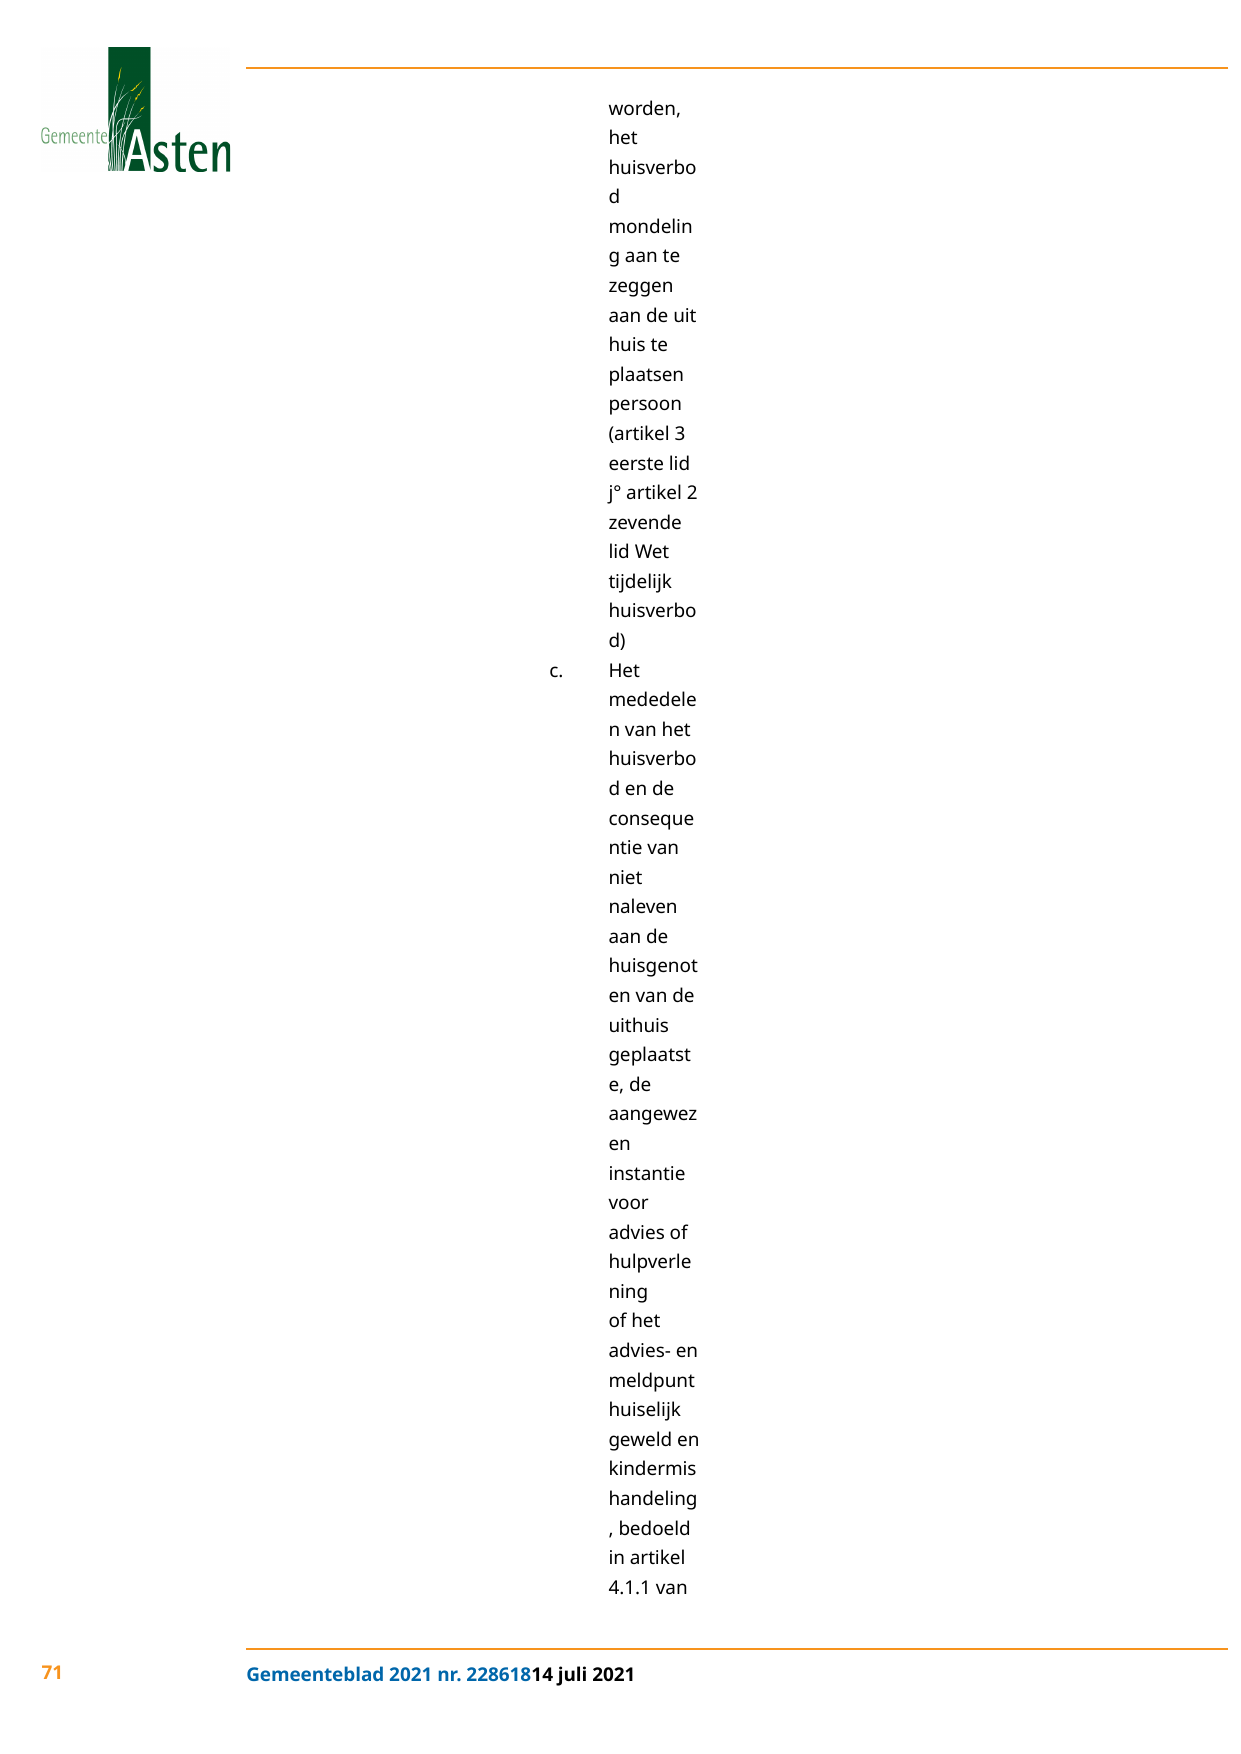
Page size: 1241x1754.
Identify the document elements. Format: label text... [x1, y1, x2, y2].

table_cell [248, 95, 398, 1600]
table_cell [850, 95, 1001, 1600]
table_cell [1001, 95, 1152, 1600]
table_cell [700, 95, 850, 1600]
table_cell worden, het huisverbod mondeling aan te zeggen aan de uit huis te plaatsen persoon (artikel 3 eerste lid j° artikel 2 zevende lid Wet tijdelijk huisverbod) Het mededelen van het huisverbod en de consequentie van niet naleven aan de huisgenoten van de uithuis geplaatste, de aangewezen instantie voor advies of hulpverlening of het advies- en meldpunt huiselijk geweld en kindermishandeling, bedoeld in artikel 4.1.1 van [549, 95, 700, 1600]
table_cell [399, 95, 549, 1600]
picture [41, 47, 231, 172]
